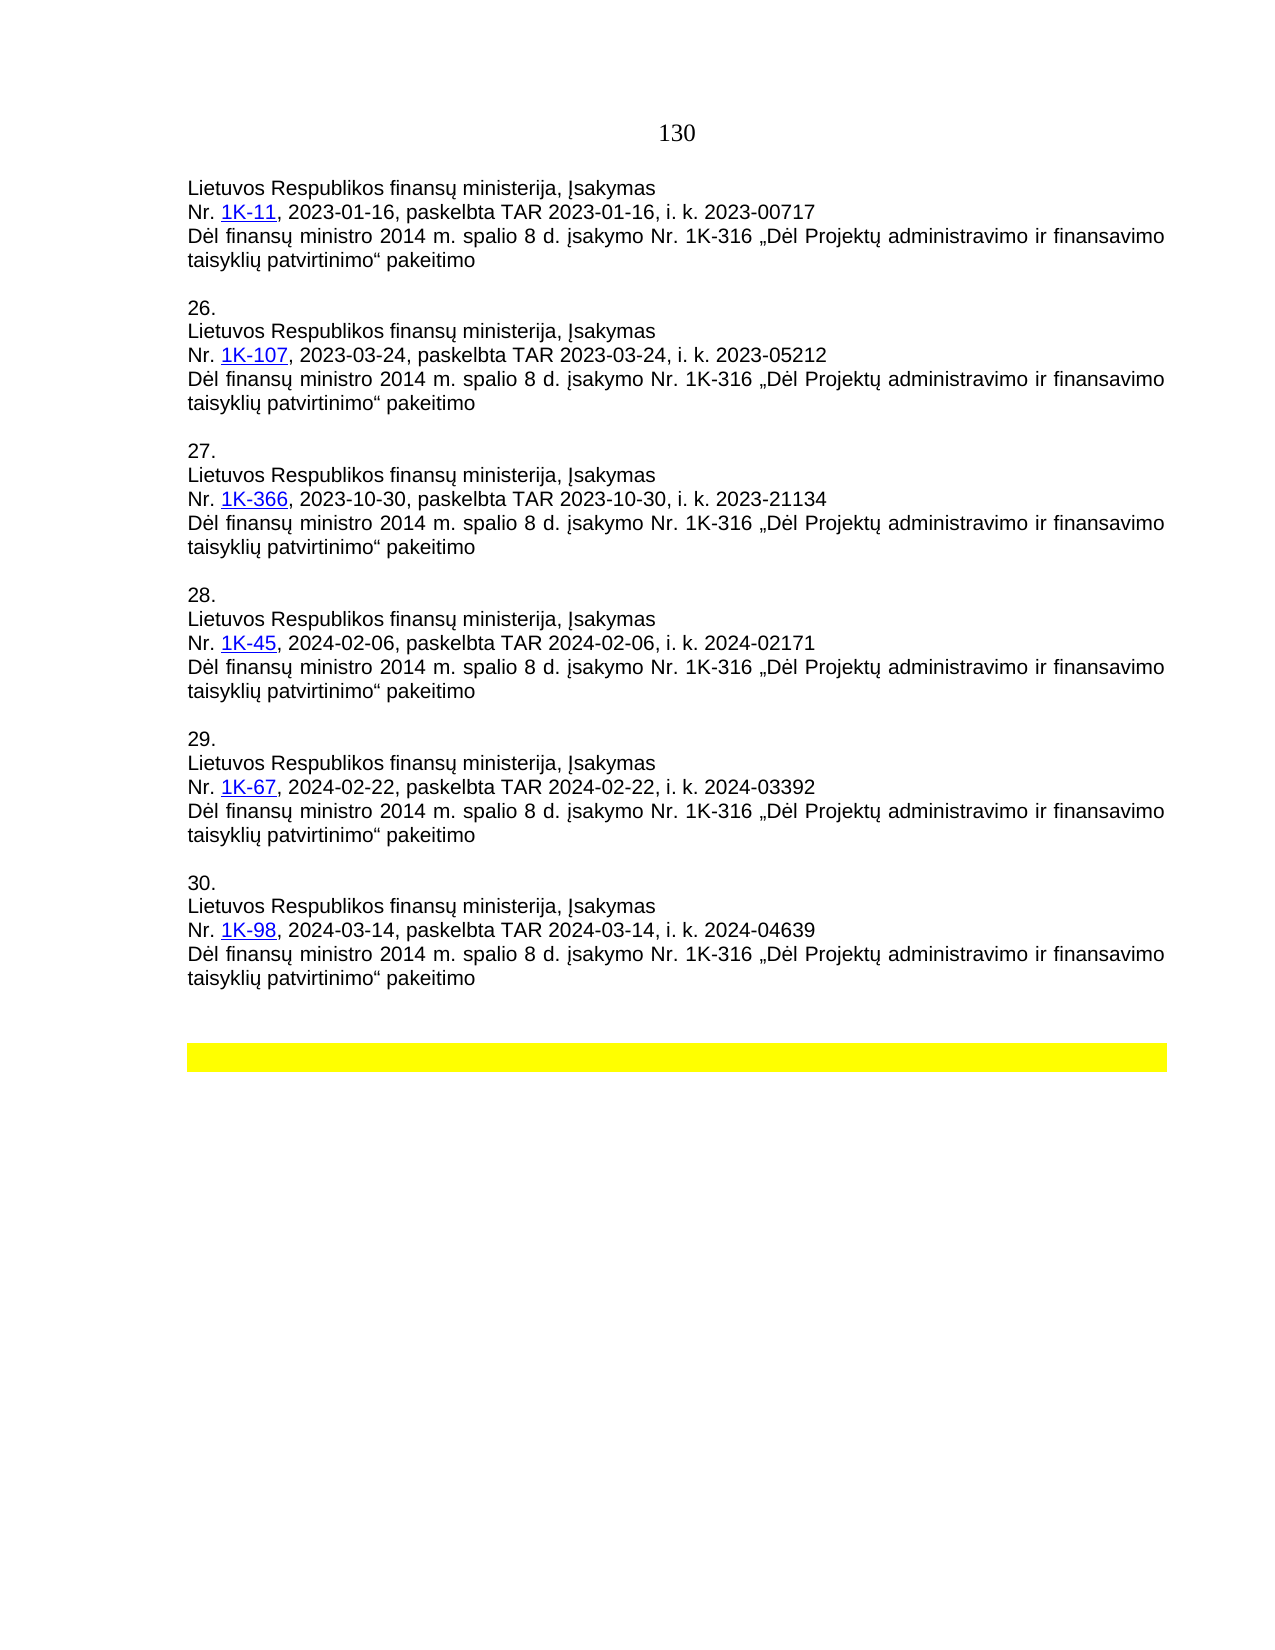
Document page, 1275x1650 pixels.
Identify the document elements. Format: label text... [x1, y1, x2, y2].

text Lietuvos Respublikos finansų ministerija, Įsakymas [187, 176, 1167, 199]
text Dėl finansų ministro 2014 m. spalio 8 d. įsakymo Nr. 1K-316 „Dėl Projektų administravimo ir finansavimo taisyklių patvirtinimo“ pakeitimo [187, 367, 1167, 415]
text Lietuvos Respublikos finansų ministerija, Įsakymas [187, 319, 1167, 343]
text Nr. 1K-45, 2024-02-06, paskelbta TAR 2024-02-06, i. k. 2024-02171 [187, 631, 1167, 655]
text Nr. 1K-366, 2023-10-30, paskelbta TAR 2023-10-30, i. k. 2023-21134 [187, 487, 1167, 511]
text 27. [187, 439, 1167, 463]
text 30. [187, 870, 1167, 894]
text 26. [187, 295, 1167, 319]
text 28. [187, 583, 1167, 607]
text Dėl finansų ministro 2014 m. spalio 8 d. įsakymo Nr. 1K-316 „Dėl Projektų administravimo ir finansavimo taisyklių patvirtinimo“ pakeitimo [187, 511, 1167, 559]
text Dėl finansų ministro 2014 m. spalio 8 d. įsakymo Nr. 1K-316 „Dėl Projektų administravimo ir finansavimo taisyklių patvirtinimo“ pakeitimo [187, 798, 1167, 846]
text Lietuvos Respublikos finansų ministerija, Įsakymas [187, 607, 1167, 631]
text 29. [187, 727, 1167, 751]
text Dėl finansų ministro 2014 m. spalio 8 d. įsakymo Nr. 1K-316 „Dėl Projektų administravimo ir finansavimo taisyklių patvirtinimo“ pakeitimo [187, 655, 1167, 703]
text Nr. 1K-107, 2023-03-24, paskelbta TAR 2023-03-24, i. k. 2023-05212 [187, 343, 1167, 367]
text Nr. 1K-67, 2024-02-22, paskelbta TAR 2024-02-22, i. k. 2024-03392 [187, 774, 1167, 798]
text Dėl finansų ministro 2014 m. spalio 8 d. įsakymo Nr. 1K-316 „Dėl Projektų administravimo ir finansavimo taisyklių patvirtinimo“ pakeitimo [187, 942, 1167, 990]
text Lietuvos Respublikos finansų ministerija, Įsakymas [187, 751, 1167, 774]
text Dėl finansų ministro 2014 m. spalio 8 d. įsakymo Nr. 1K-316 „Dėl Projektų administravimo ir finansavimo taisyklių patvirtinimo“ pakeitimo [187, 223, 1167, 271]
text Lietuvos Respublikos finansų ministerija, Įsakymas [187, 463, 1167, 487]
text Lietuvos Respublikos finansų ministerija, Įsakymas [187, 894, 1167, 918]
text Nr. 1K-11, 2023-01-16, paskelbta TAR 2023-01-16, i. k. 2023-00717 [187, 199, 1167, 223]
text Nr. 1K-98, 2024-03-14, paskelbta TAR 2024-03-14, i. k. 2024-04639 [187, 918, 1167, 942]
